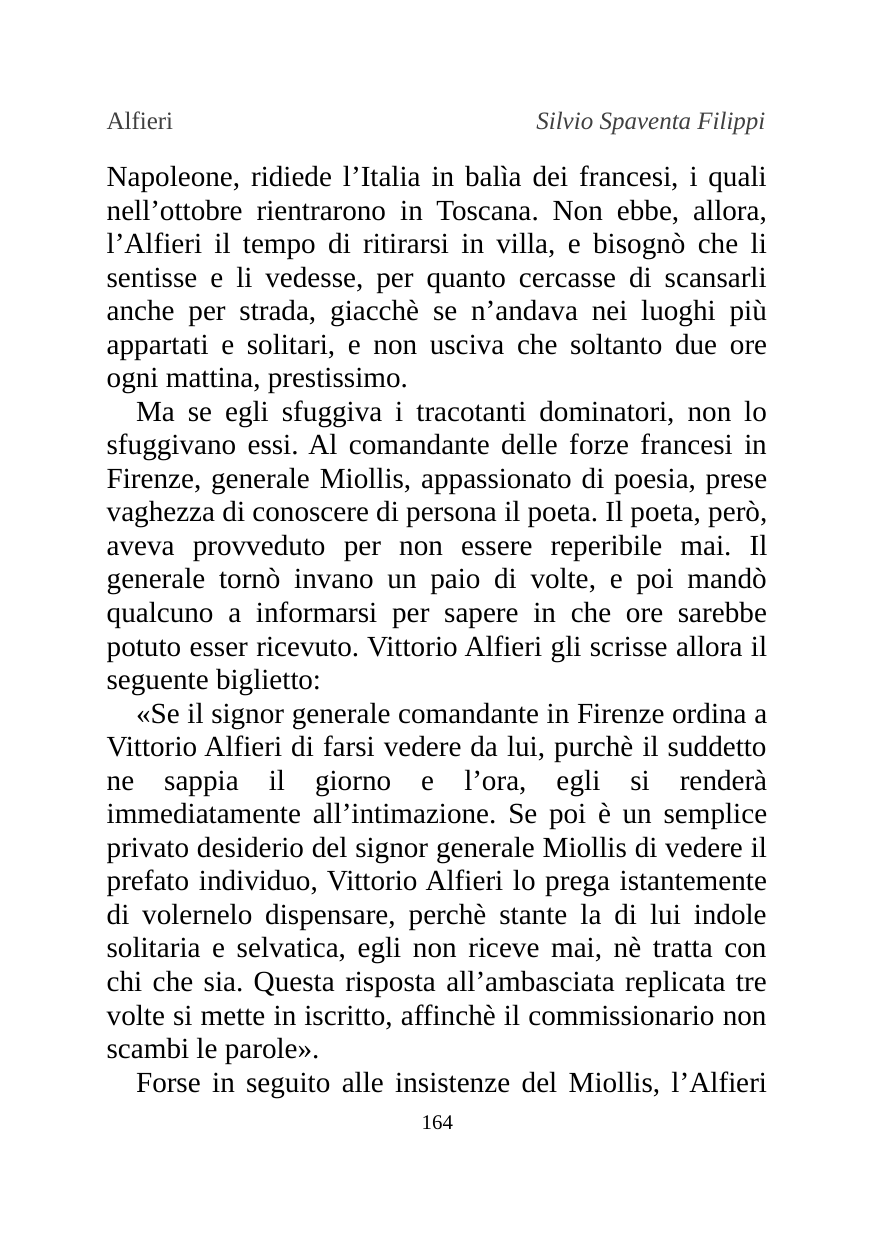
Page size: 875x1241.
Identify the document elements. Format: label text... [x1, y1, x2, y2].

text Napoleone, ridiede l’Italia in balìa dei francesi, i quali nell’ottobre rientrarono in Toscana. Non ebbe, allora, l’Alfieri il tempo di ritirarsi in villa, e bisognò che li sentisse e li vedesse, per quanto cercasse di scansarli anche per strada, giacchè se n’andava nei luoghi più appartati e solitari, e non usciva che soltanto due ore ogni mattina, prestissimo. [106, 159, 768, 394]
text «Se il signor generale comandante in Firenze ordina a Vittorio Alfieri di farsi vedere da lui, purchè il suddetto ne sappia il giorno e l’ora, egli si renderà immediatamente all’intimazione. Se poi è un semplice privato desiderio del signor generale Miollis di vedere il prefato individuo, Vittorio Alfieri lo prega istantemente di volernelo dispensare, perchè stante la di lui indole solitaria e selvatica, egli non riceve mai, nè tratta con chi che sia. Questa risposta all’ambasciata replicata tre volte si mette in iscritto, affinchè il commissionario non scambi le parole». [106, 696, 768, 1065]
text Ma se egli sfuggiva i tracotanti dominatori, non lo sfuggivano essi. Al comandante delle forze francesi in Firenze, generale Miollis, appassionato di poesia, prese vaghezza di conoscere di persona il poeta. Il poeta, però, aveva provveduto per non essere reperibile mai. Il generale tornò invano un paio di volte, e poi mandò qualcuno a informarsi per sapere in che ore sarebbe potuto esser ricevuto. Vittorio Alfieri gli scrisse allora il seguente biglietto: [106, 394, 768, 696]
text Forse in seguito alle insistenze del Miollis, l’Alfieri [106, 1065, 768, 1098]
